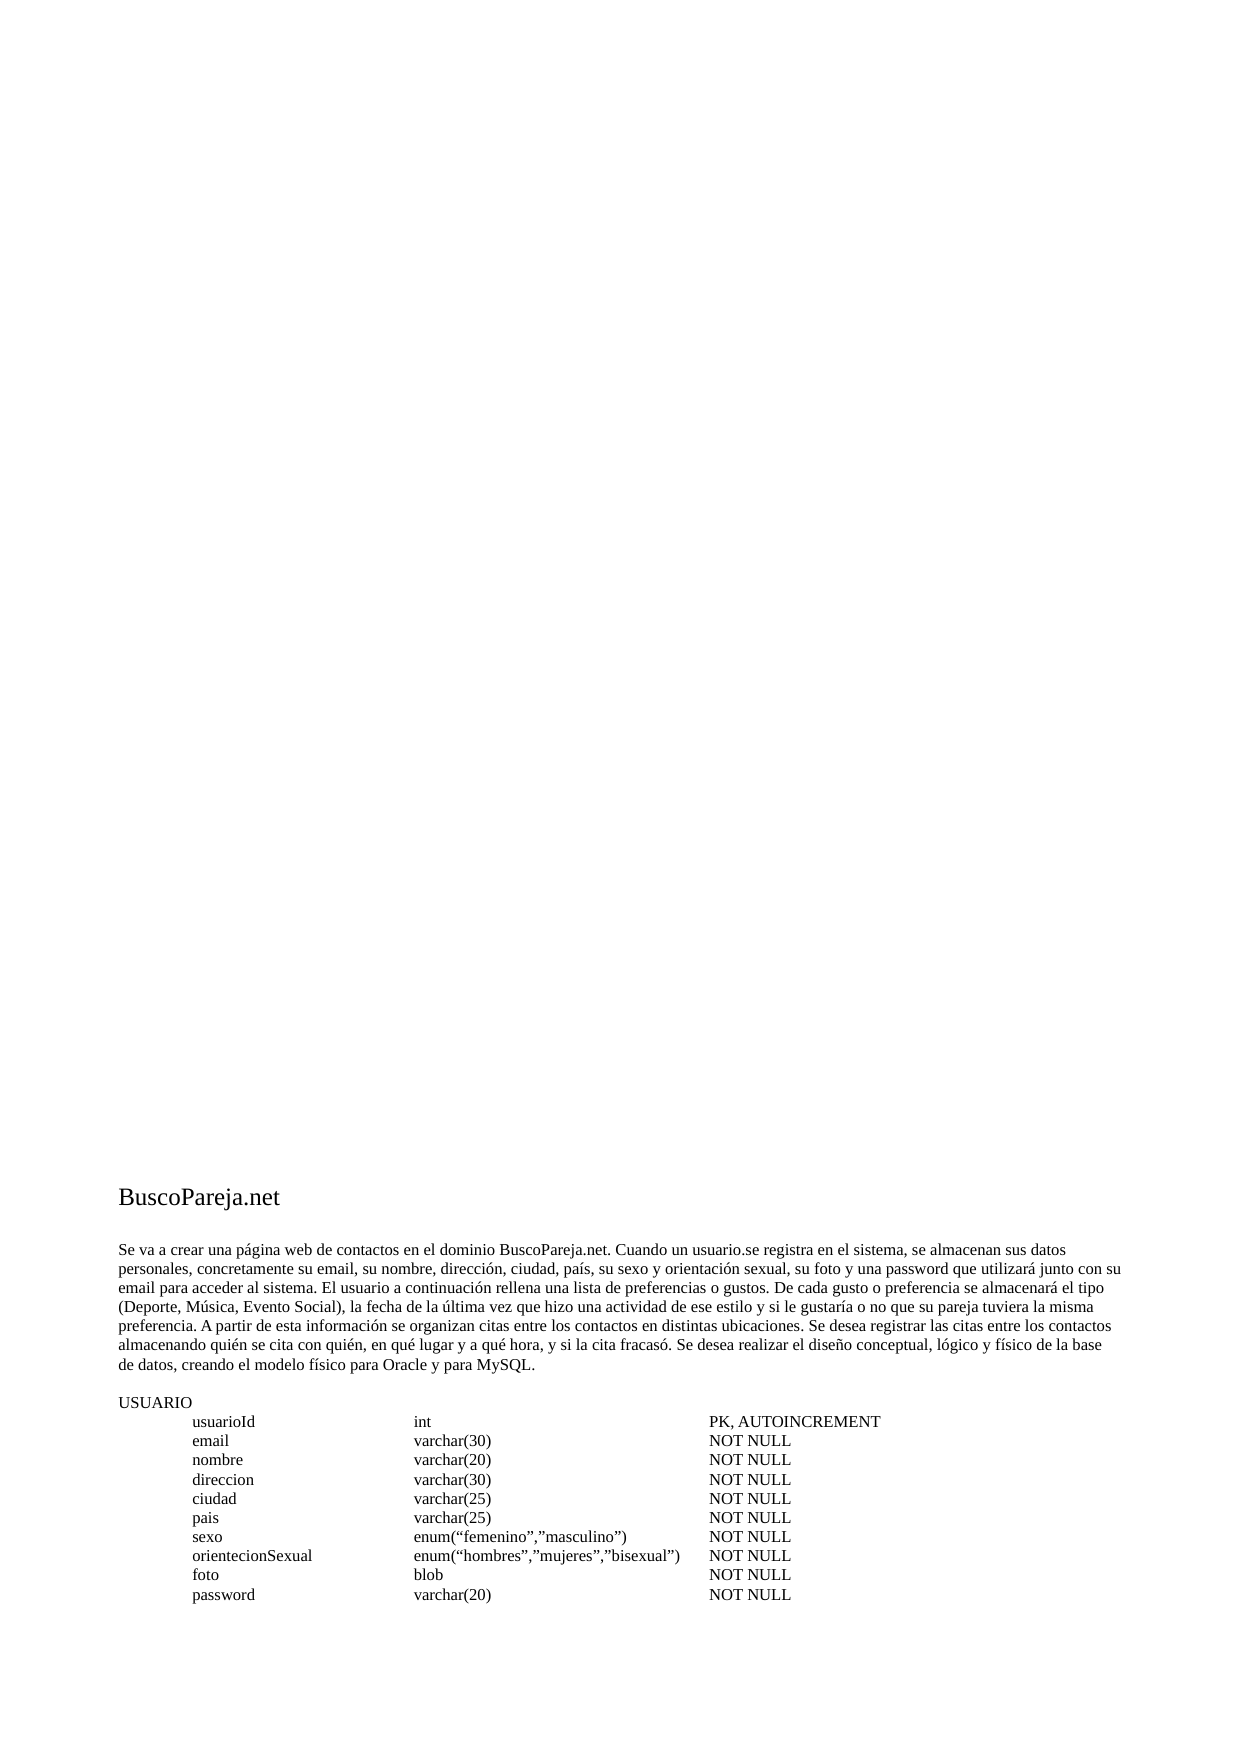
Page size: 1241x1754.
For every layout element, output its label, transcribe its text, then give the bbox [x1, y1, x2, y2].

text usuarioId int PK, AUTOINCREMENT [118, 1412, 1122, 1431]
text ciudad varchar(25) NOT NULL [118, 1488, 1122, 1508]
text foto blob NOT NULL [118, 1565, 1122, 1584]
text nombre varchar(20) NOT NULL [118, 1450, 1122, 1469]
text password varchar(20) NOT NULL [118, 1584, 1122, 1603]
text Se va a crear una página web de contactos en el dominio BuscoPareja.net. Cuando un usuario.se registra en el sistema, se almacenan sus datos personales, concretamente su email, su nombre, dirección, ciudad, país, su sexo y orientación sexual, su foto y una password que utilizará junto con su email para acceder al sistema. El usuario a continuación rellena una lista de preferencias o gustos. De cada gusto o preferencia se almacenará el tipo (Deporte, Música, Evento Social), la fecha de la última vez que hizo una actividad de ese estilo y si le gustaría o no que su pareja tuviera la misma preferencia. A partir de esta información se organizan citas entre los contactos en distintas ubicaciones. Se desea registrar las citas entre los contactos almacenando quién se cita con quién, en qué lugar y a qué hora, y si la cita fracasó. Se desea realizar el diseño conceptual, lógico y físico de la base de datos, creando el modelo físico para Oracle y para MySQL. [118, 1239, 1122, 1373]
text direccion varchar(30) NOT NULL [118, 1469, 1122, 1488]
text pais varchar(25) NOT NULL [118, 1508, 1122, 1527]
text sexo enum(“femenino”,”masculino”) NOT NULL [118, 1527, 1122, 1546]
text USUARIO [118, 1393, 1122, 1412]
text email varchar(30) NOT NULL [118, 1431, 1122, 1450]
text orientecionSexual enum(“hombres”,”mujeres”,”bisexual”) NOT NULL [118, 1546, 1122, 1565]
text BuscoPareja.net [118, 1182, 1122, 1211]
